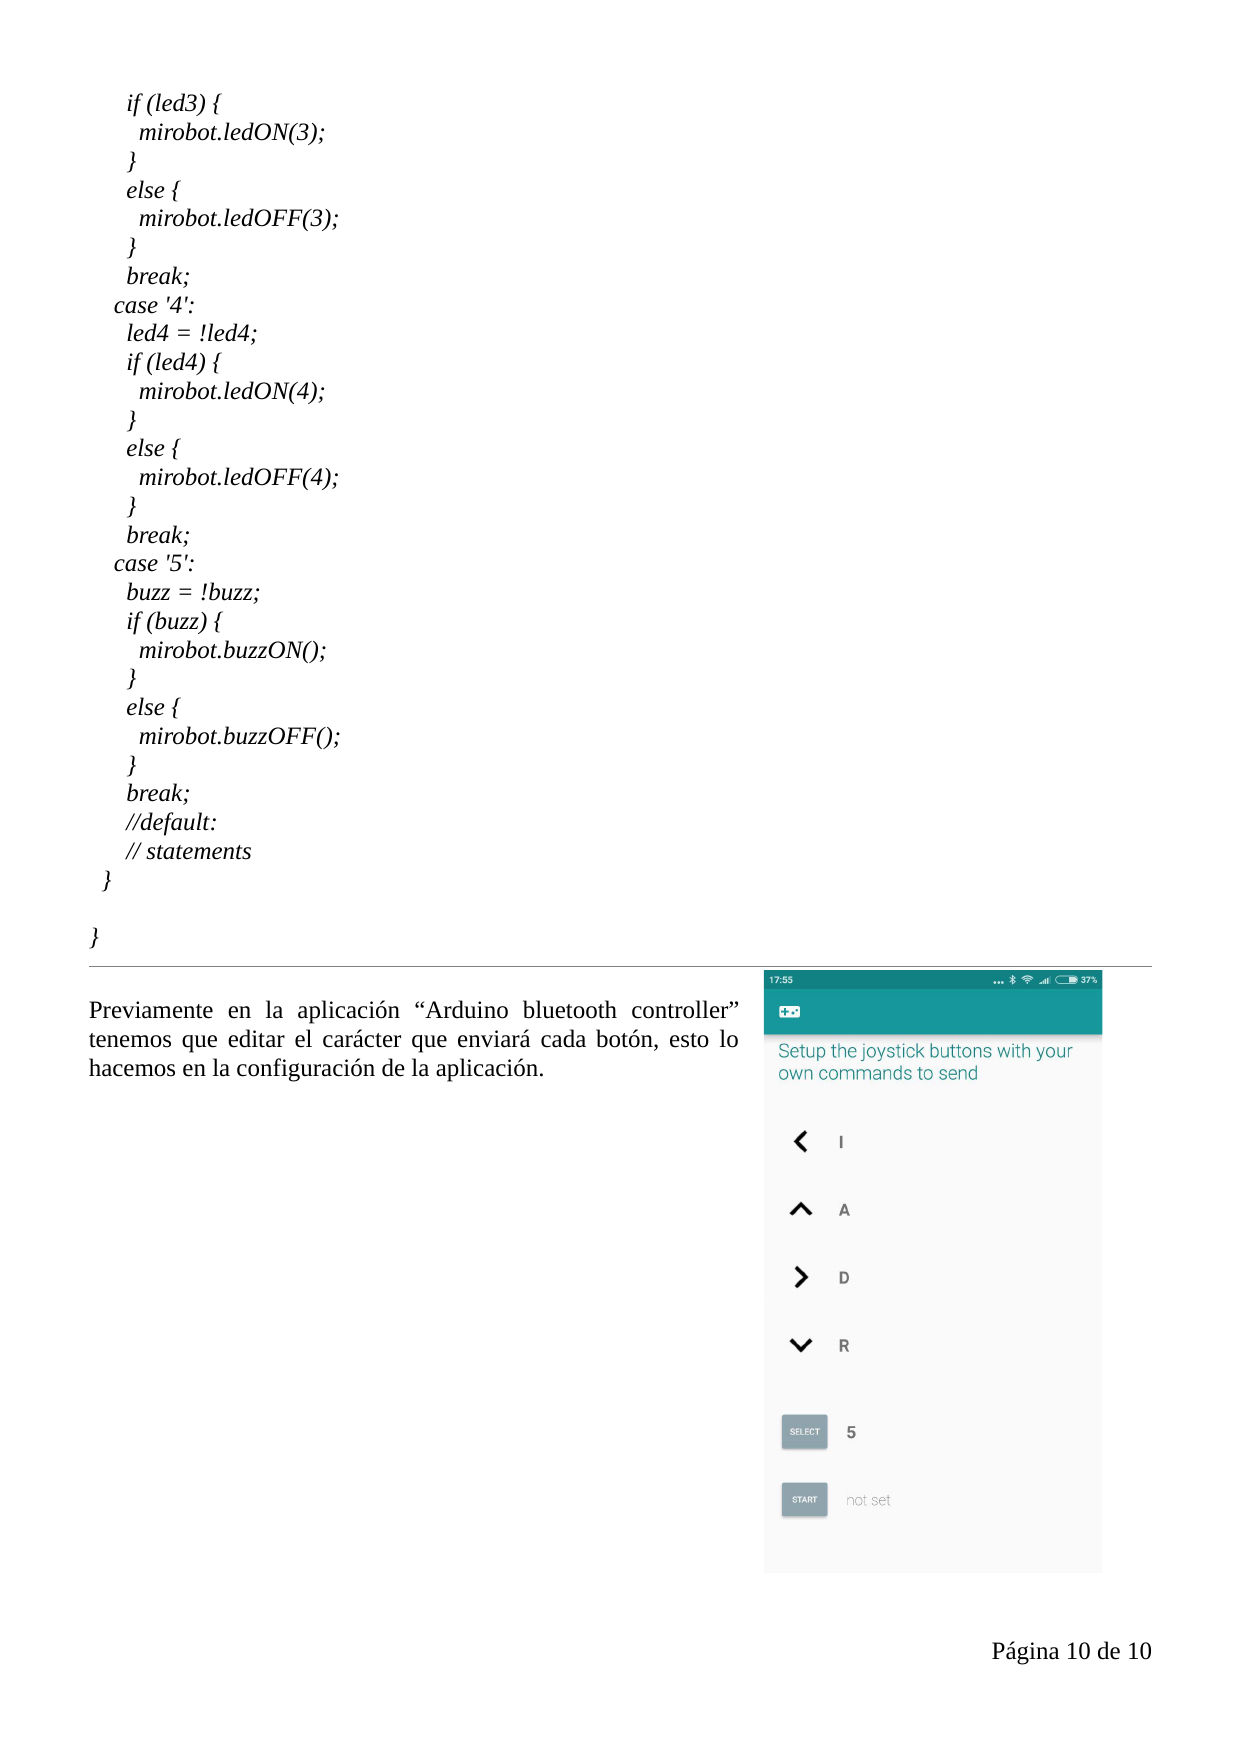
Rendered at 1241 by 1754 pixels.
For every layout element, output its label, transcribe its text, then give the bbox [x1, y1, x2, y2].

text led4 = !led4; [88, 318, 1152, 347]
text // statements [88, 836, 1152, 865]
text } [88, 232, 1152, 261]
text if (buzz) { [88, 606, 1152, 635]
text mirobot.ledOFF(3); [88, 203, 1152, 232]
text } [88, 865, 1152, 893]
text case '4': [88, 290, 1152, 318]
text mirobot.ledON(4); [88, 376, 1152, 405]
text mirobot.buzzOFF(); [88, 721, 1152, 750]
picture [763, 970, 1103, 1573]
text } [88, 491, 1152, 520]
text else { [88, 175, 1152, 203]
text [1103, 995, 1152, 1081]
text else { [88, 433, 1152, 462]
text } [88, 146, 1152, 175]
text mirobot.buzzON(); [88, 635, 1152, 663]
text break; [88, 778, 1152, 807]
text mirobot.ledON(3); [88, 117, 1152, 146]
text if (led3) { [88, 88, 1152, 117]
text //default: [88, 807, 1152, 836]
text Previamente en la aplicación “Arduino bluetooth controller” tenemos que editar el carácter que enviará cada botón, esto lo hacemos en la configuración de la aplicación. [88, 995, 763, 1081]
text } [88, 922, 1152, 951]
text break; [88, 520, 1152, 548]
text buzz = !buzz; [88, 577, 1152, 606]
text } [88, 405, 1152, 433]
text else { [88, 692, 1152, 721]
text mirobot.ledOFF(4); [88, 462, 1152, 491]
text if (led4) { [88, 347, 1152, 376]
text case '5': [88, 548, 1152, 577]
text } [88, 663, 1152, 692]
text break; [88, 261, 1152, 290]
text } [88, 750, 1152, 778]
